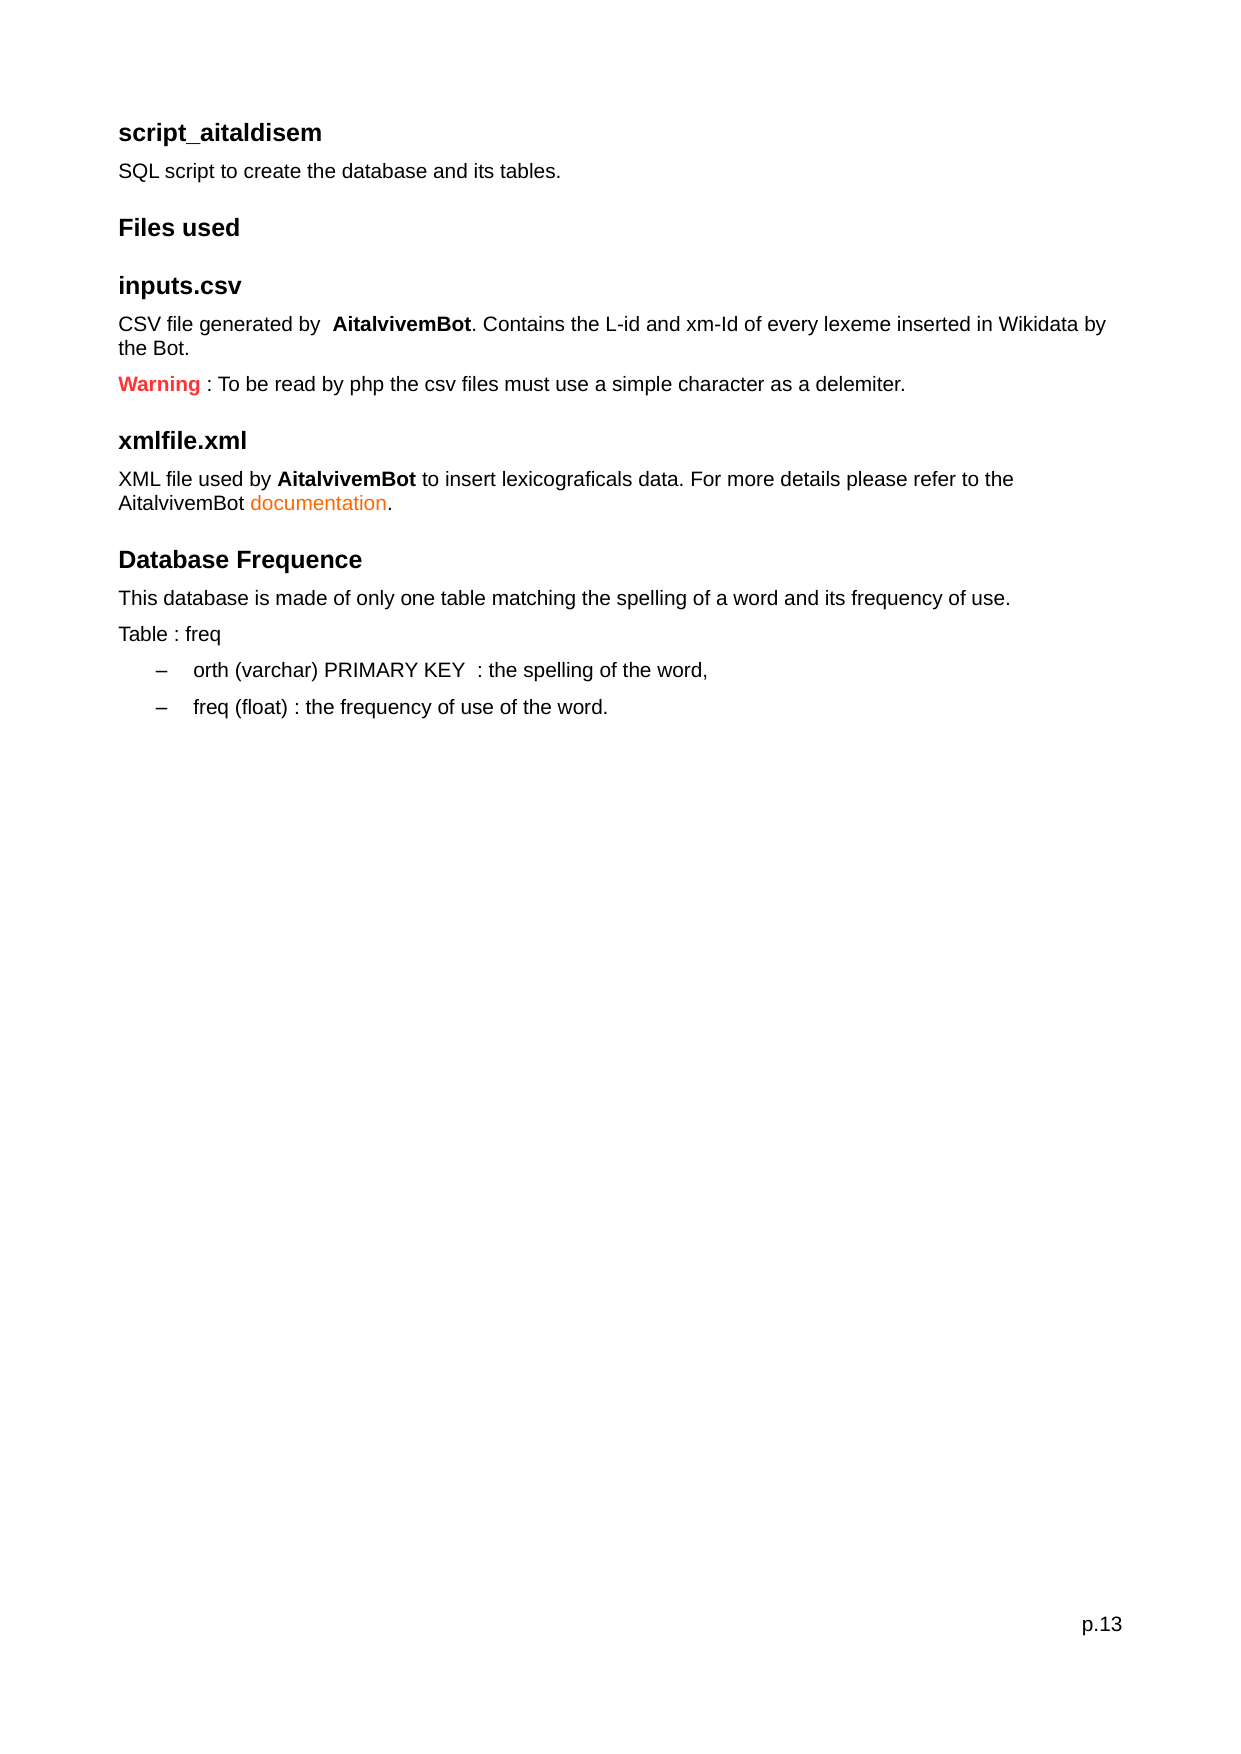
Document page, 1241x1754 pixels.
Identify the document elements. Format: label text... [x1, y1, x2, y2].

subtitle xmlfile.xml [118, 426, 1122, 455]
list freq (float) : the frequency of use of the word. [156, 695, 1122, 719]
subtitle script_aitaldisem [118, 118, 1122, 147]
subtitle Database Frequence [118, 545, 1122, 573]
text This database is made of only one table matching the spelling of a word and its frequency of use. [118, 585, 1122, 609]
text SQL script to create the database and its tables. [118, 159, 1122, 183]
text Table : freq [118, 622, 1122, 646]
text XML file used by AitalvivemBot to insert lexicograficals data. For more details please refer to the AitalvivemBot documentation. [118, 467, 1122, 514]
text CSV file generated by AitalvivemBot. Contains the L-id and xm-Id of every lexeme inserted in Wikidata by the Bot. [118, 312, 1122, 359]
subtitle Files used [118, 213, 1122, 242]
text Warning : To be read by php the csv files must use a simple character as a delemiter. [118, 372, 1122, 396]
subtitle inputs.csv [118, 271, 1122, 300]
list orth (varchar) PRIMARY KEY : the spelling of the word, [156, 658, 1122, 682]
